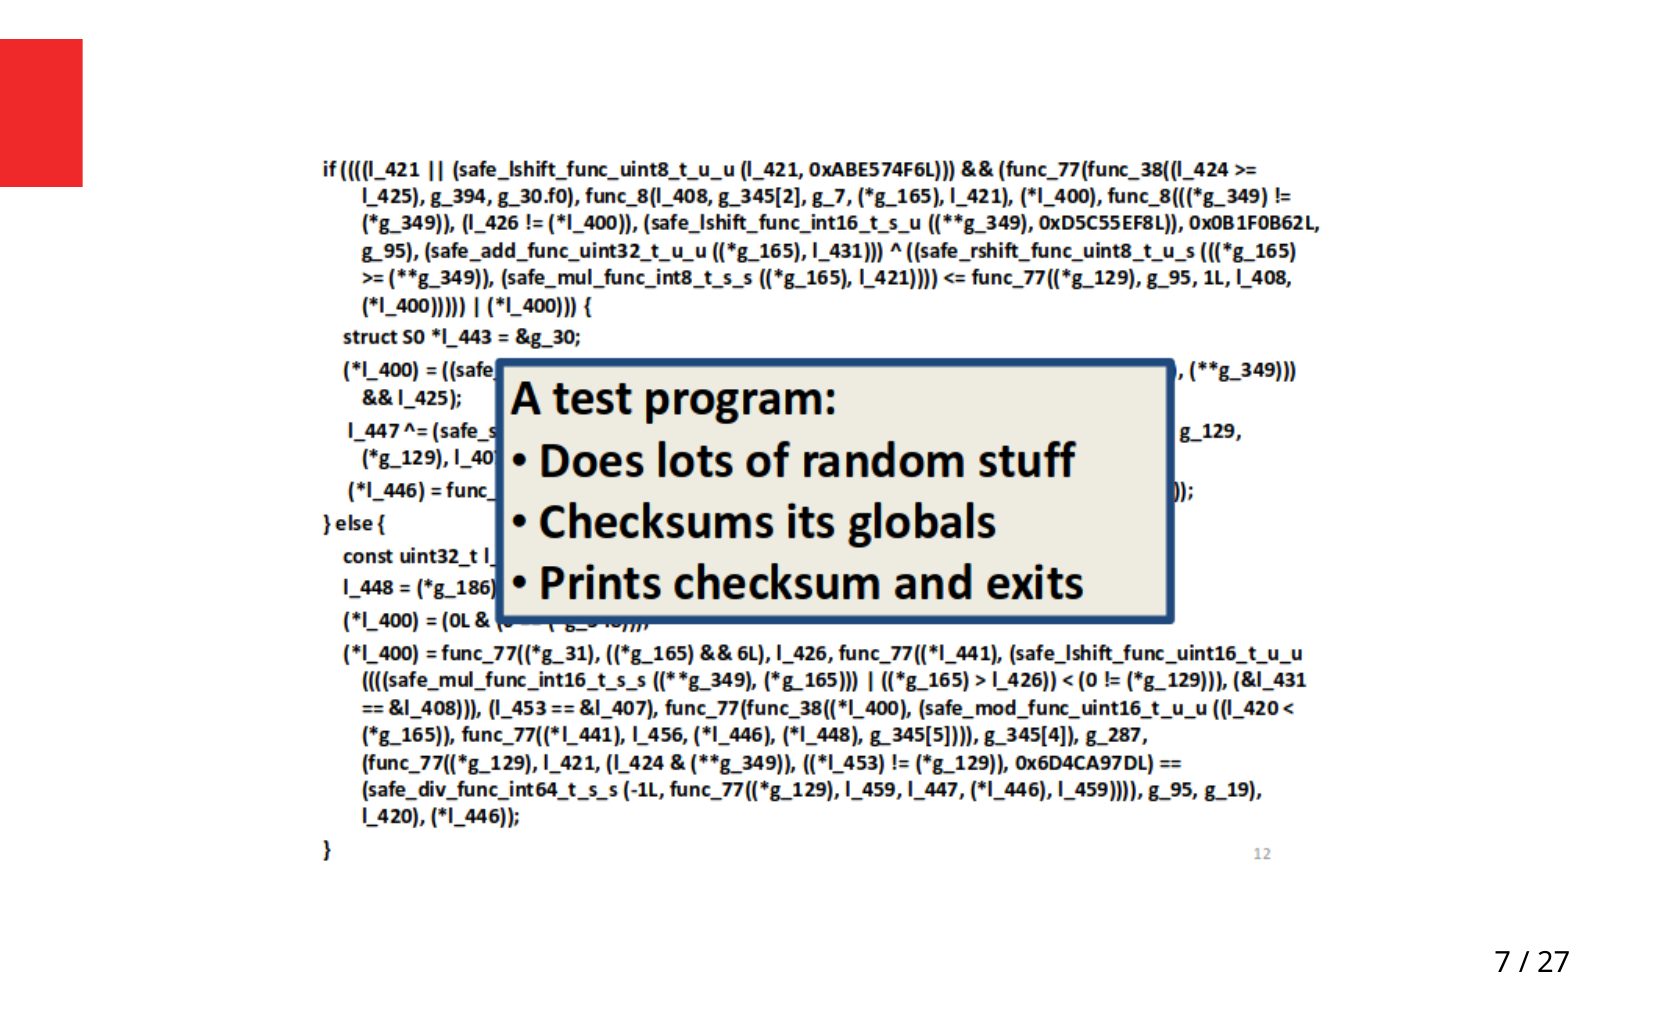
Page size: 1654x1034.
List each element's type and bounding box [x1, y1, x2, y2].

picture [276, 89, 1366, 922]
